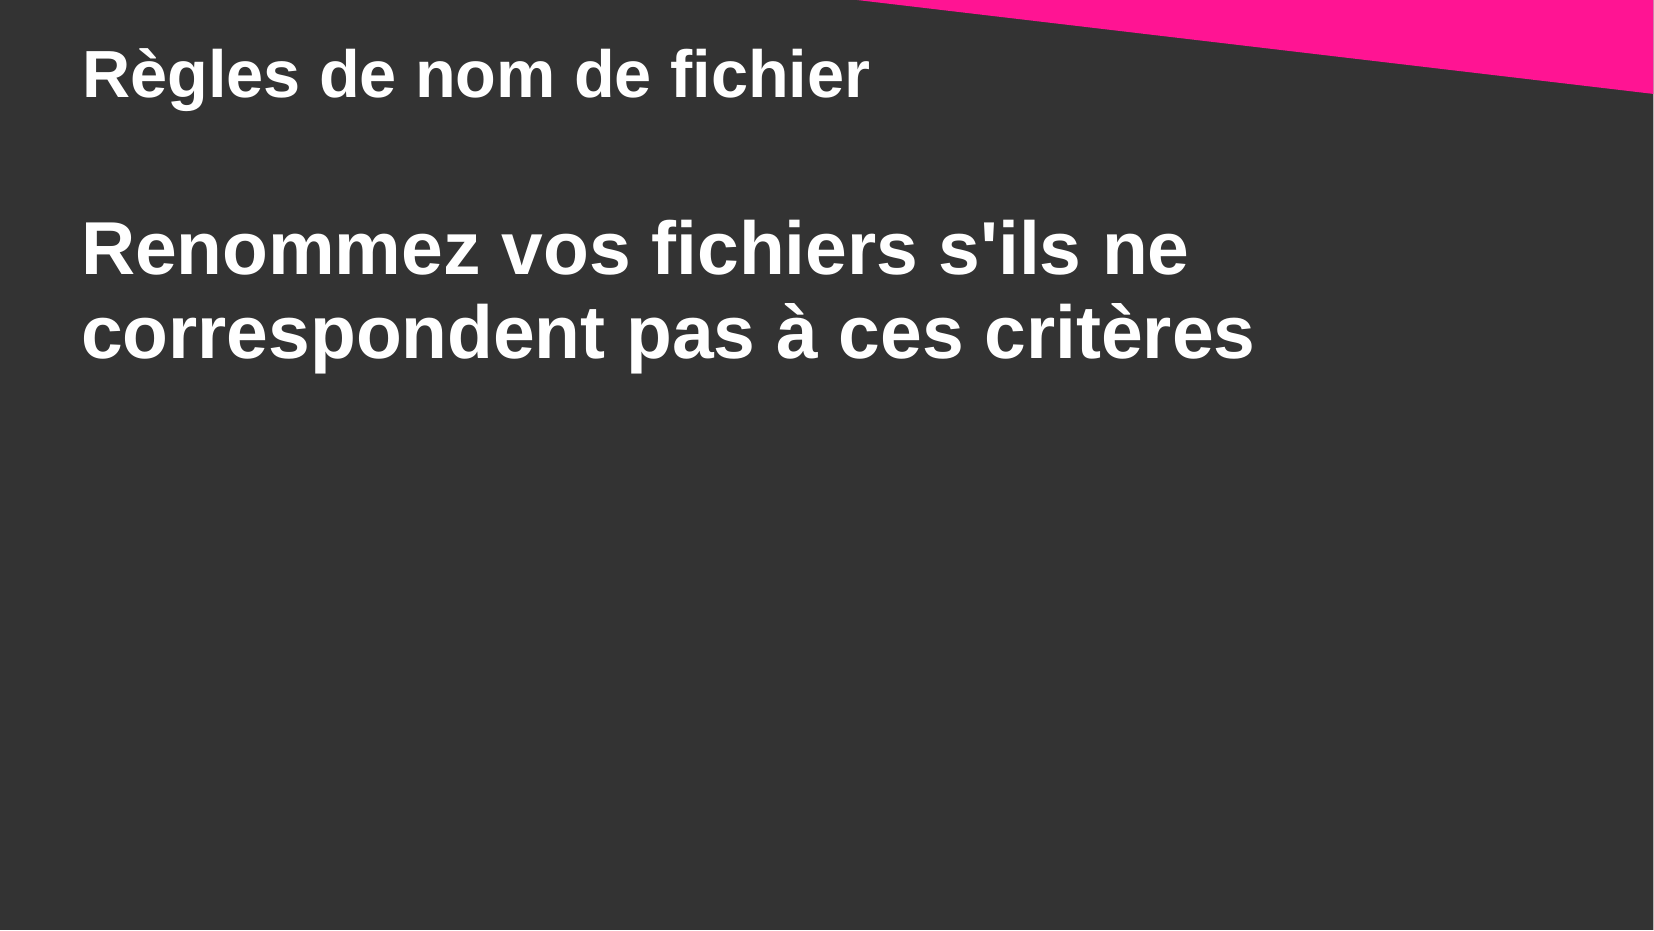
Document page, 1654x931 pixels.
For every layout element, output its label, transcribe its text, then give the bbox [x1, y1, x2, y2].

text_box [857, 0, 1654, 94]
title Règles de nom de fichier [82, 37, 1571, 122]
list Renommez vos fichiers s'ils ne correspondent pas à ces critères [80, 206, 1335, 461]
